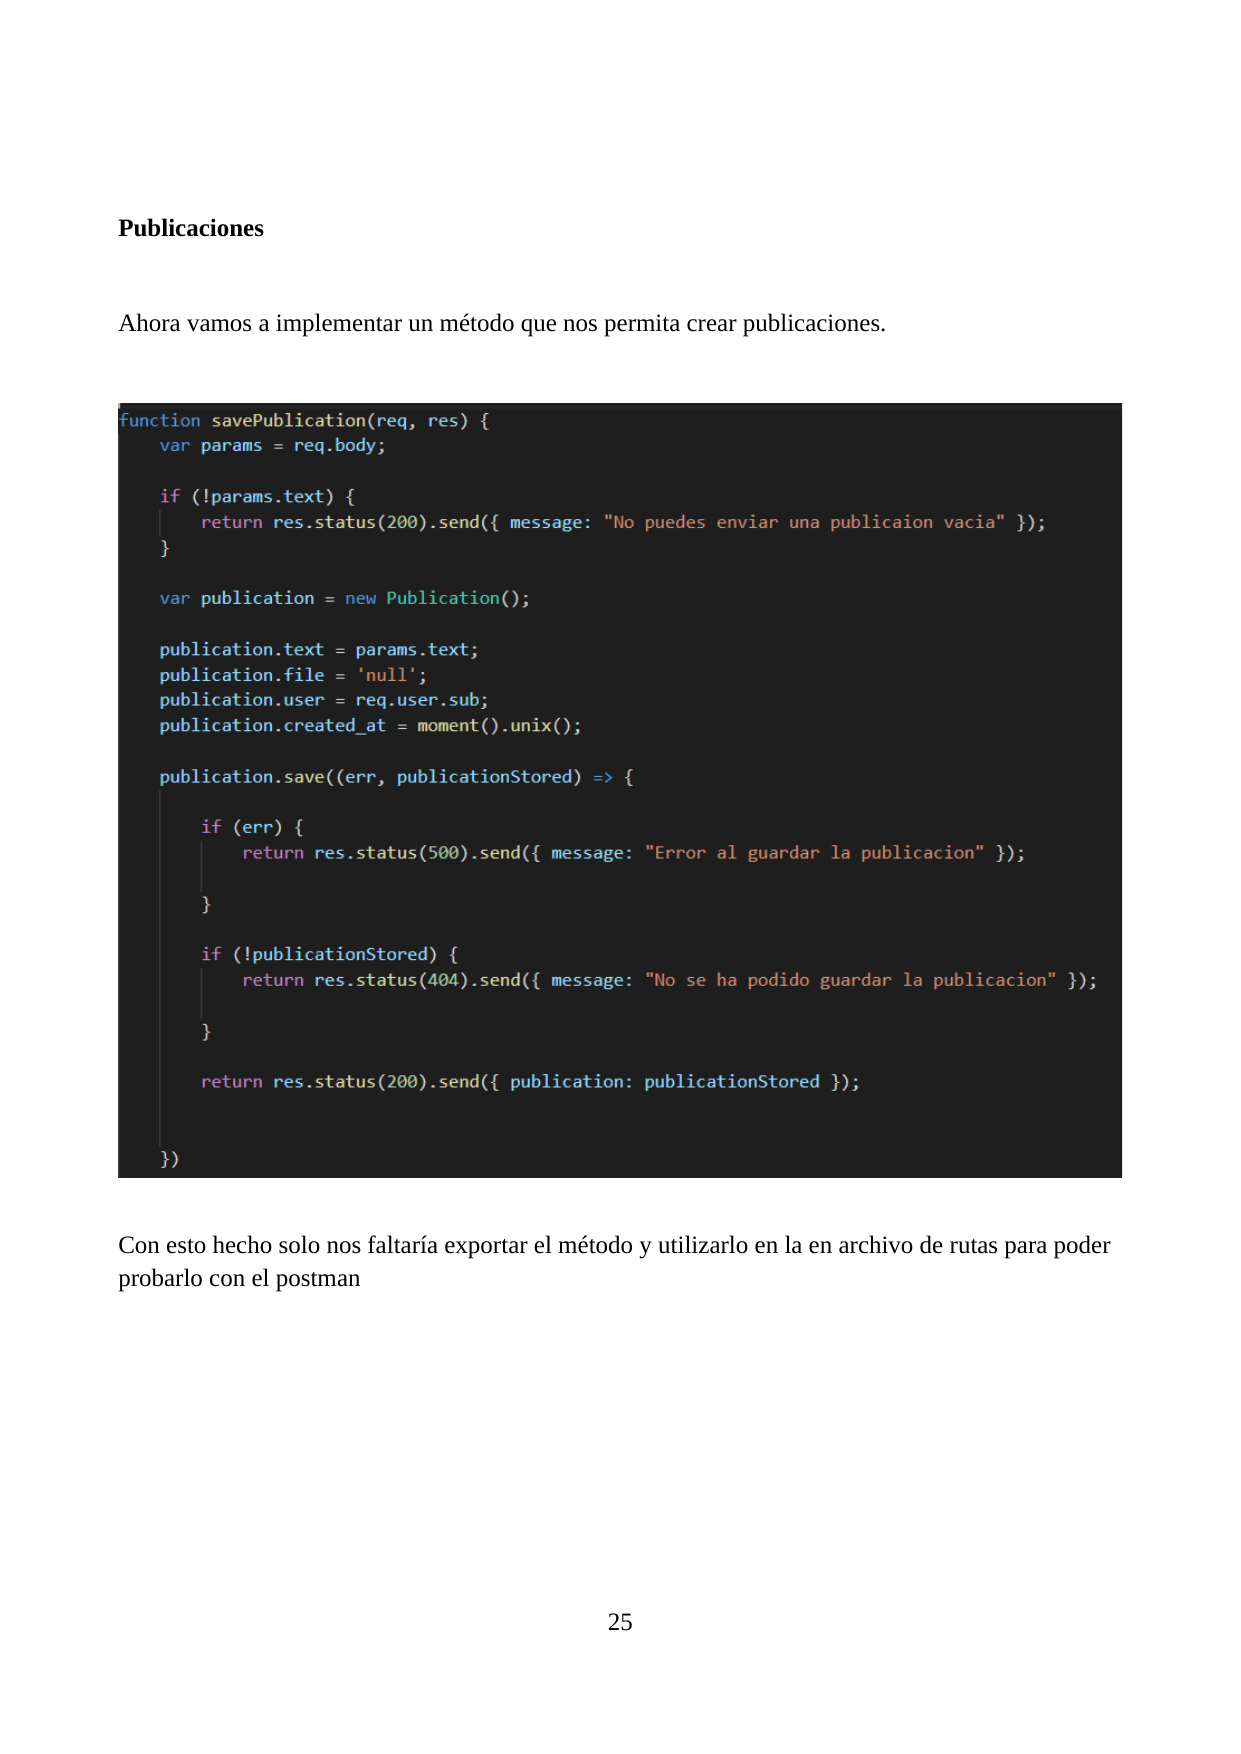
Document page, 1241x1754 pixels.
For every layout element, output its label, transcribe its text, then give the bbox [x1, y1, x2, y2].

text Con esto hecho solo nos faltaría exportar el método y utilizarlo en la en archivo de rutas para poder probarlo con el postman [118, 1230, 1122, 1291]
text Ahora vamos a implementar un método que nos permita crear publicaciones. [118, 308, 1122, 337]
text Publicaciones [118, 213, 1122, 242]
picture [118, 403, 1123, 1178]
